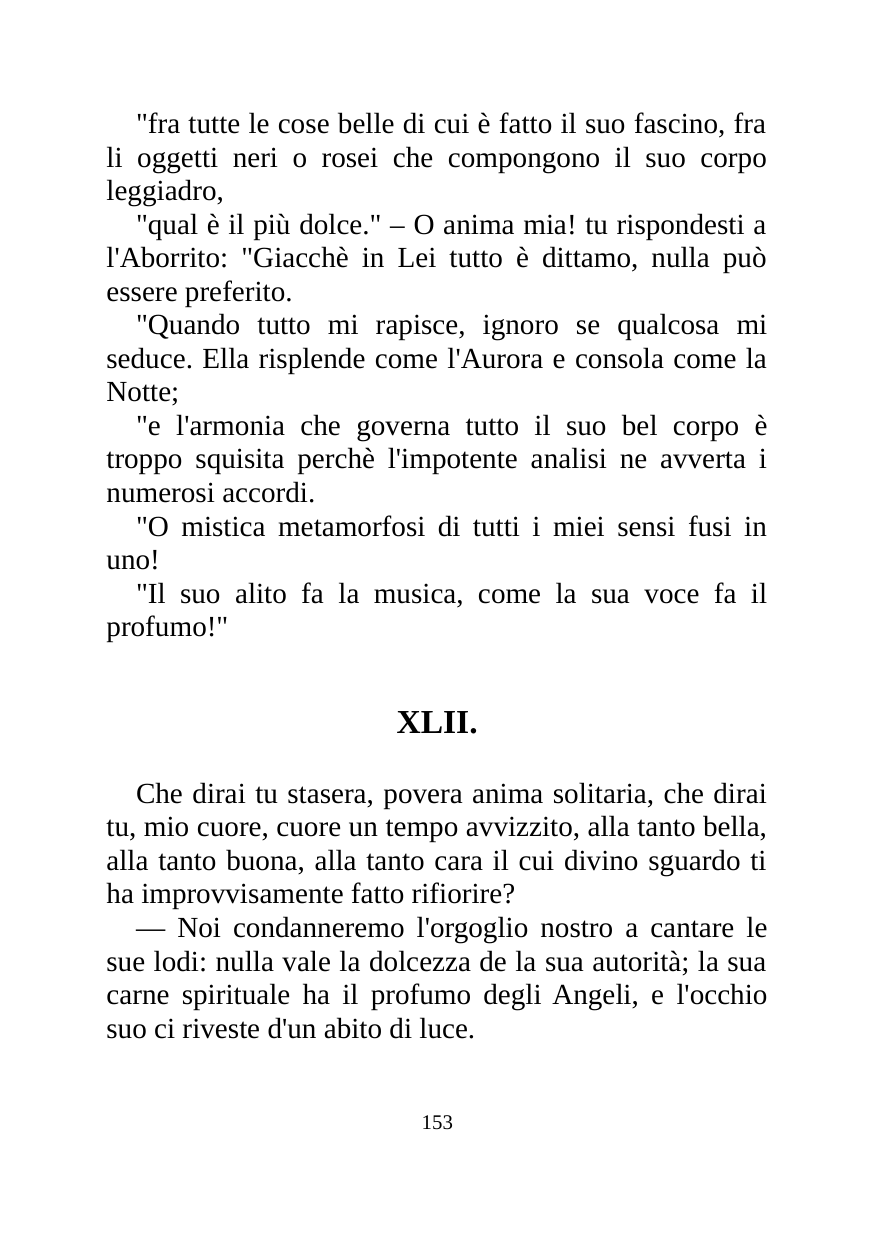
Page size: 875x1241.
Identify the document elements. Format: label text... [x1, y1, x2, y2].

text "Quando tutto mi rapisce, ignoro se qualcosa mi seduce. Ella risplende come l'Aurora e consola come la Notte; [106, 307, 768, 408]
text "e l'armonia che governa tutto il suo bel corpo è troppo squisita perchè l'impotente analisi ne avverta i numerosi accordi. [106, 408, 768, 509]
text "fra tutte le cose belle di cui è fatto il suo fascino, fra li oggetti neri o rosei che compongono il suo corpo leggiadro, [106, 106, 768, 207]
text "qual è il più dolce." – O anima mia! tu rispondesti a l'Aborrito: "Giacchè in Lei tutto è dittamo, nulla può essere preferito. [106, 207, 768, 307]
subtitle XLII. [106, 702, 768, 741]
text "Il suo alito fa la musica, come la sua voce fa il profumo!" [106, 576, 768, 643]
text Che dirai tu stasera, povera anima solitaria, che dirai tu, mio cuore, cuore un tempo avvizzito, alla tanto bella, alla tanto buona, alla tanto cara il cui divino sguardo ti ha improvvisamente fatto rifiorire? [106, 776, 768, 910]
text "O mistica metamorfosi di tutti i miei sensi fusi in uno! [106, 509, 768, 576]
text — Noi condanneremo l'orgoglio nostro a cantare le sue lodi: nulla vale la dolcezza de la sua autorità; la sua carne spirituale ha il profumo degli Angeli, e l'occhio suo ci riveste d'un abito di luce. [106, 910, 768, 1044]
